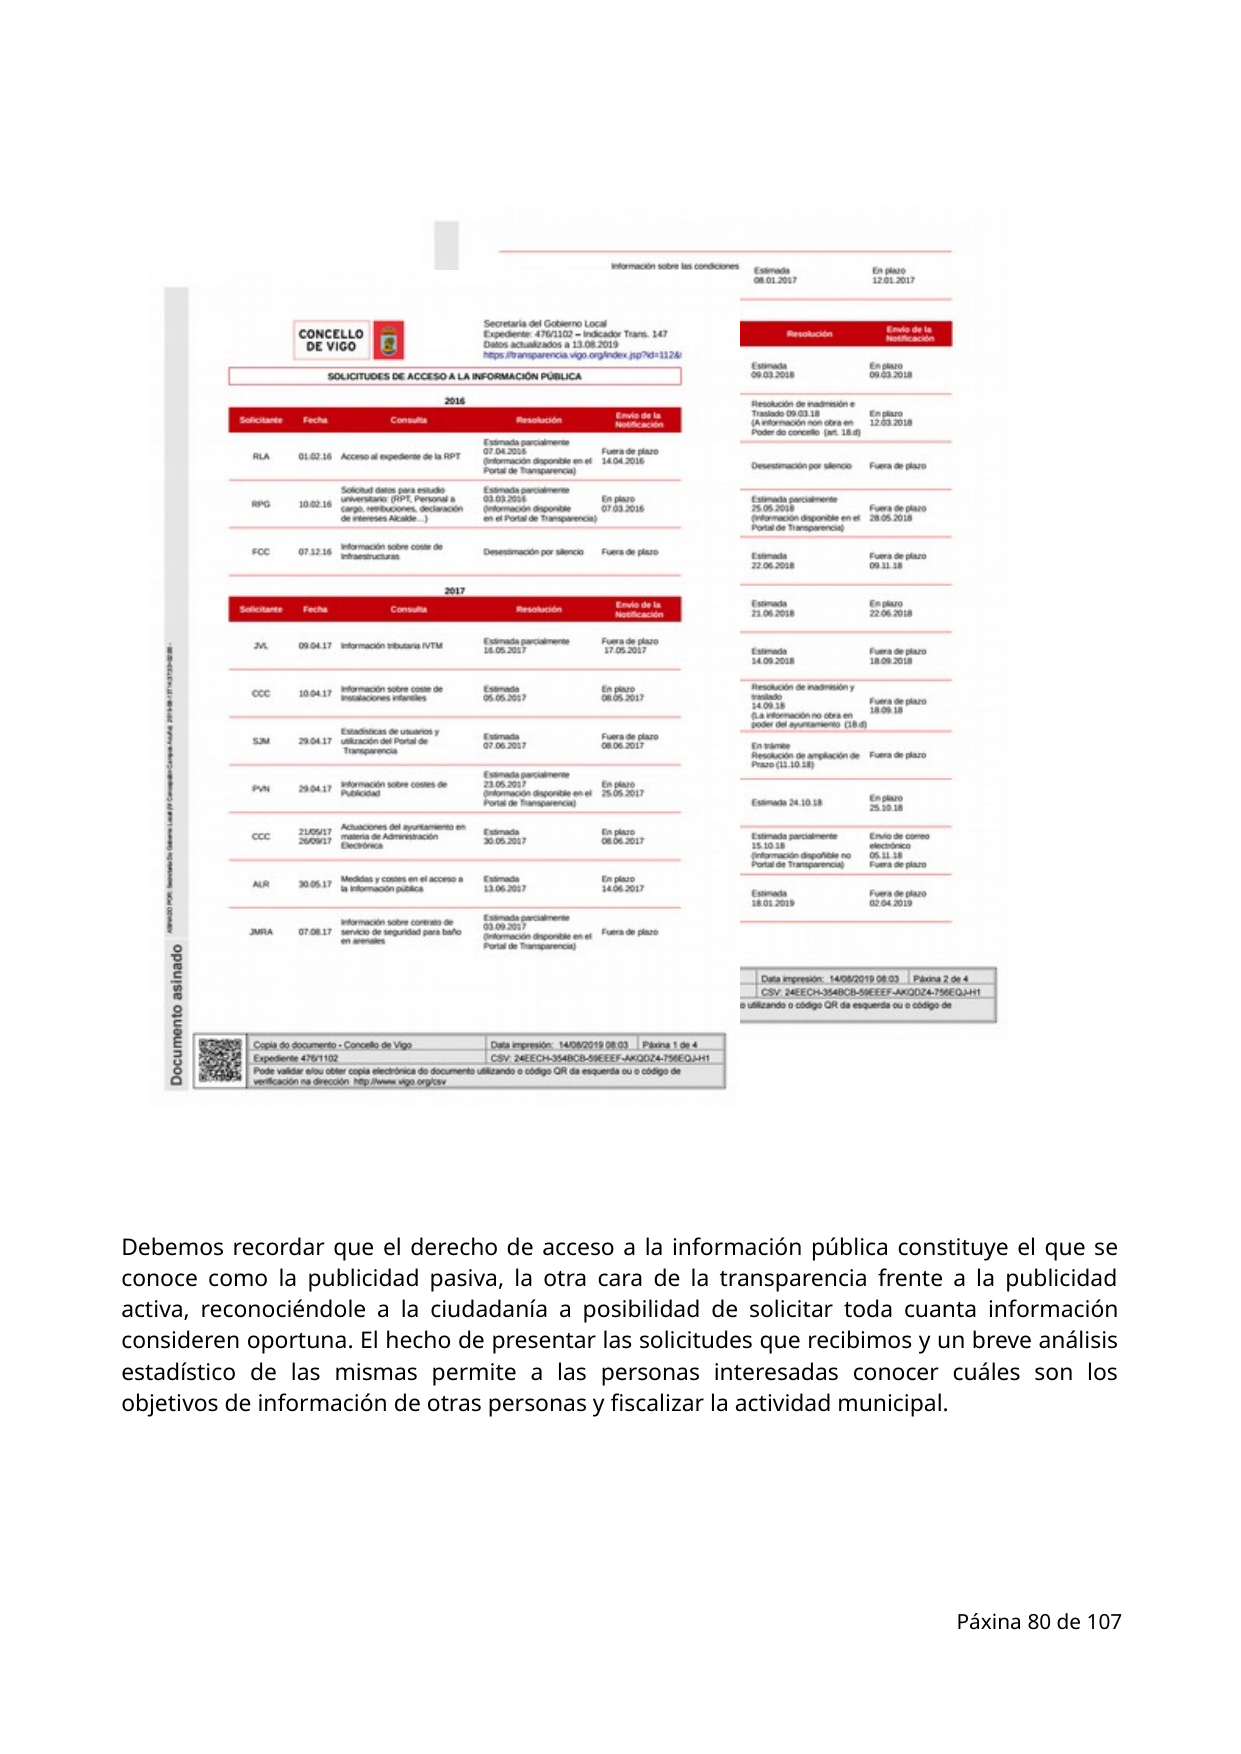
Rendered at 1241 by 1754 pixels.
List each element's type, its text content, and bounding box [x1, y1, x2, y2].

text Debemos recordar que el derecho de acceso a la información pública constituye el que se conoce como la publicidad pasiva, la otra cara de la transparencia frente a la publicidad activa, reconociéndole a la ciudadanía a posibilidad de solicitar toda cuanta información consideren oportuna. El hecho de presentar las solicitudes que recibimos y un breve análisis estadístico de las mismas permite a las personas interesadas conocer cuáles son los objetivos de información de otras personas y fiscalizar la actividad municipal. [118, 1230, 1122, 1418]
picture [149, 204, 1010, 1106]
